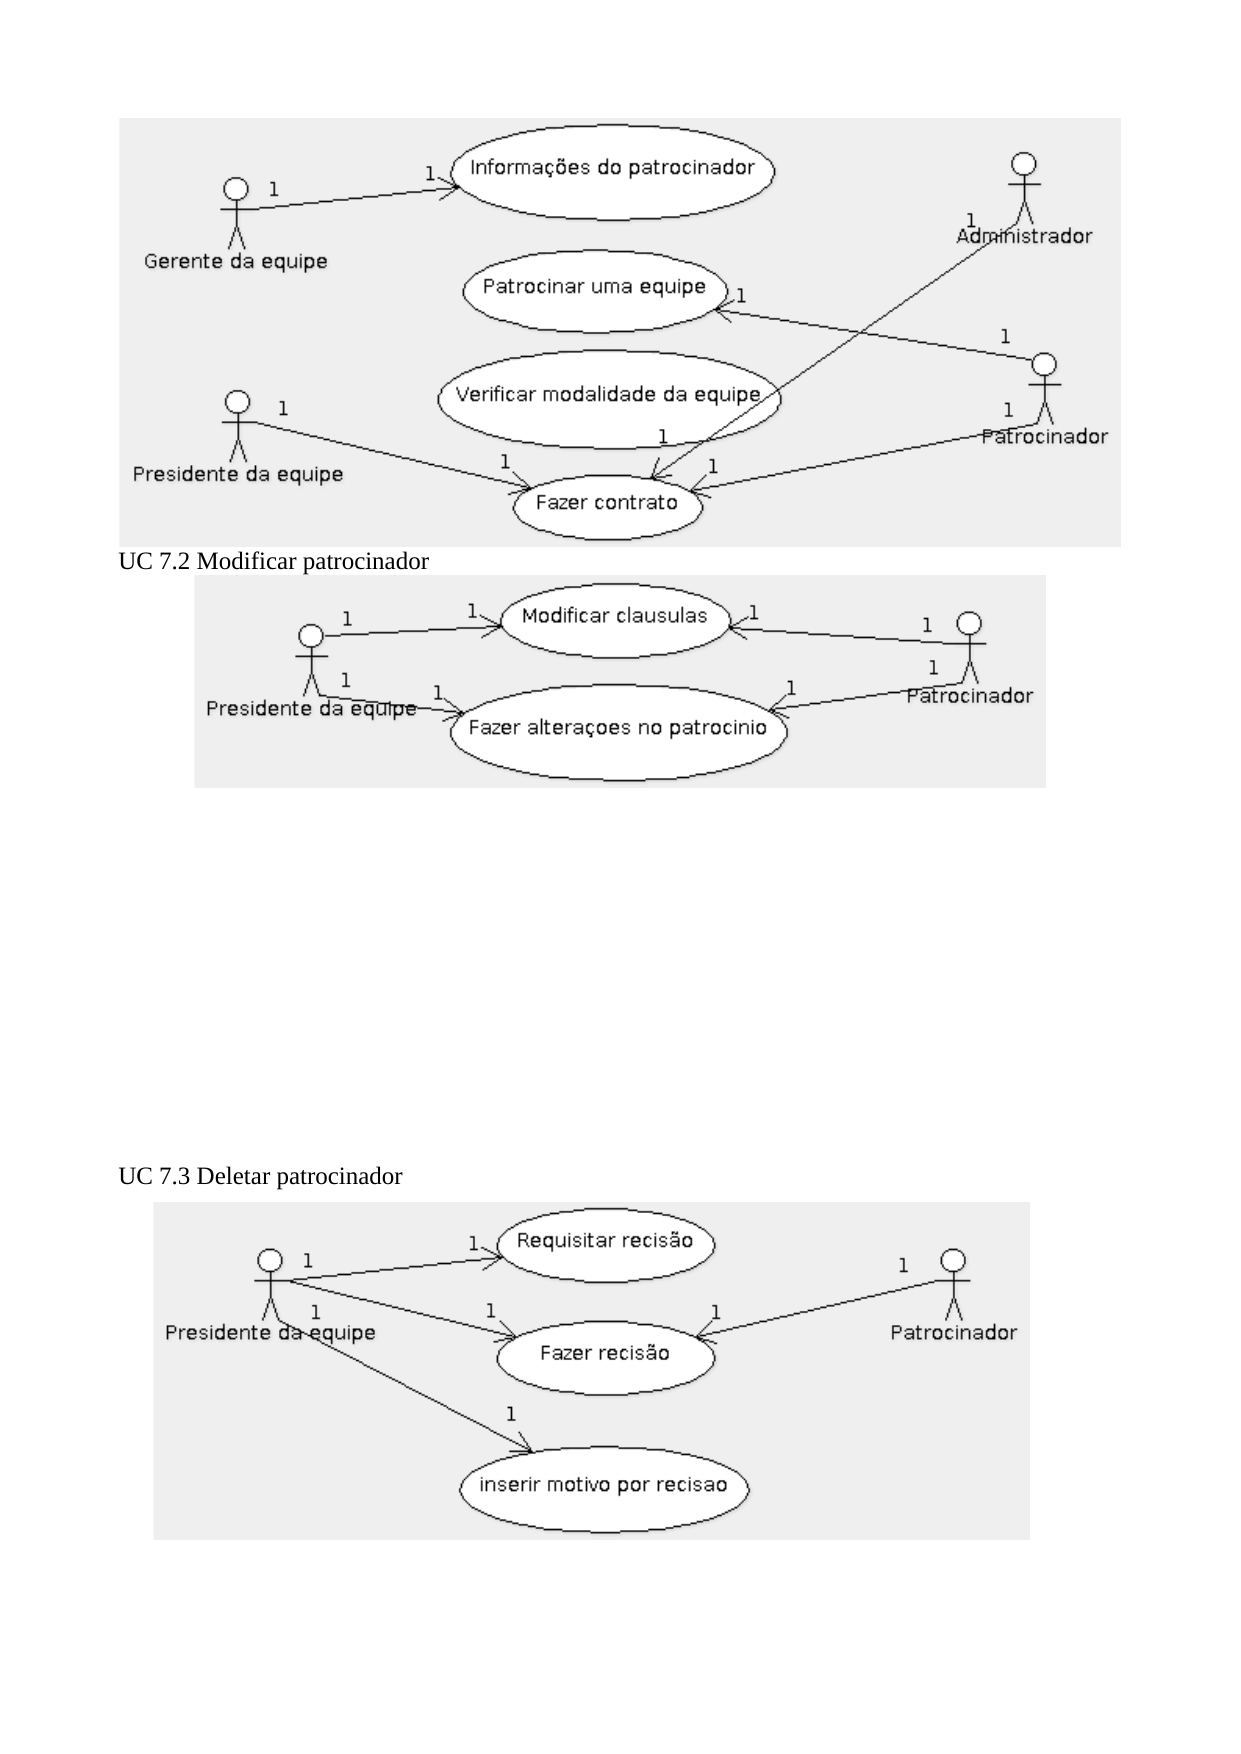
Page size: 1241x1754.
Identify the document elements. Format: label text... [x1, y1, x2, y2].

text UC 7.2 Modificar patrocinador [118, 547, 1122, 575]
picture [194, 575, 1046, 788]
picture [119, 118, 1121, 547]
text UC 7.3 Deletar patrocinador [118, 1161, 1122, 1190]
picture [153, 1202, 1030, 1540]
